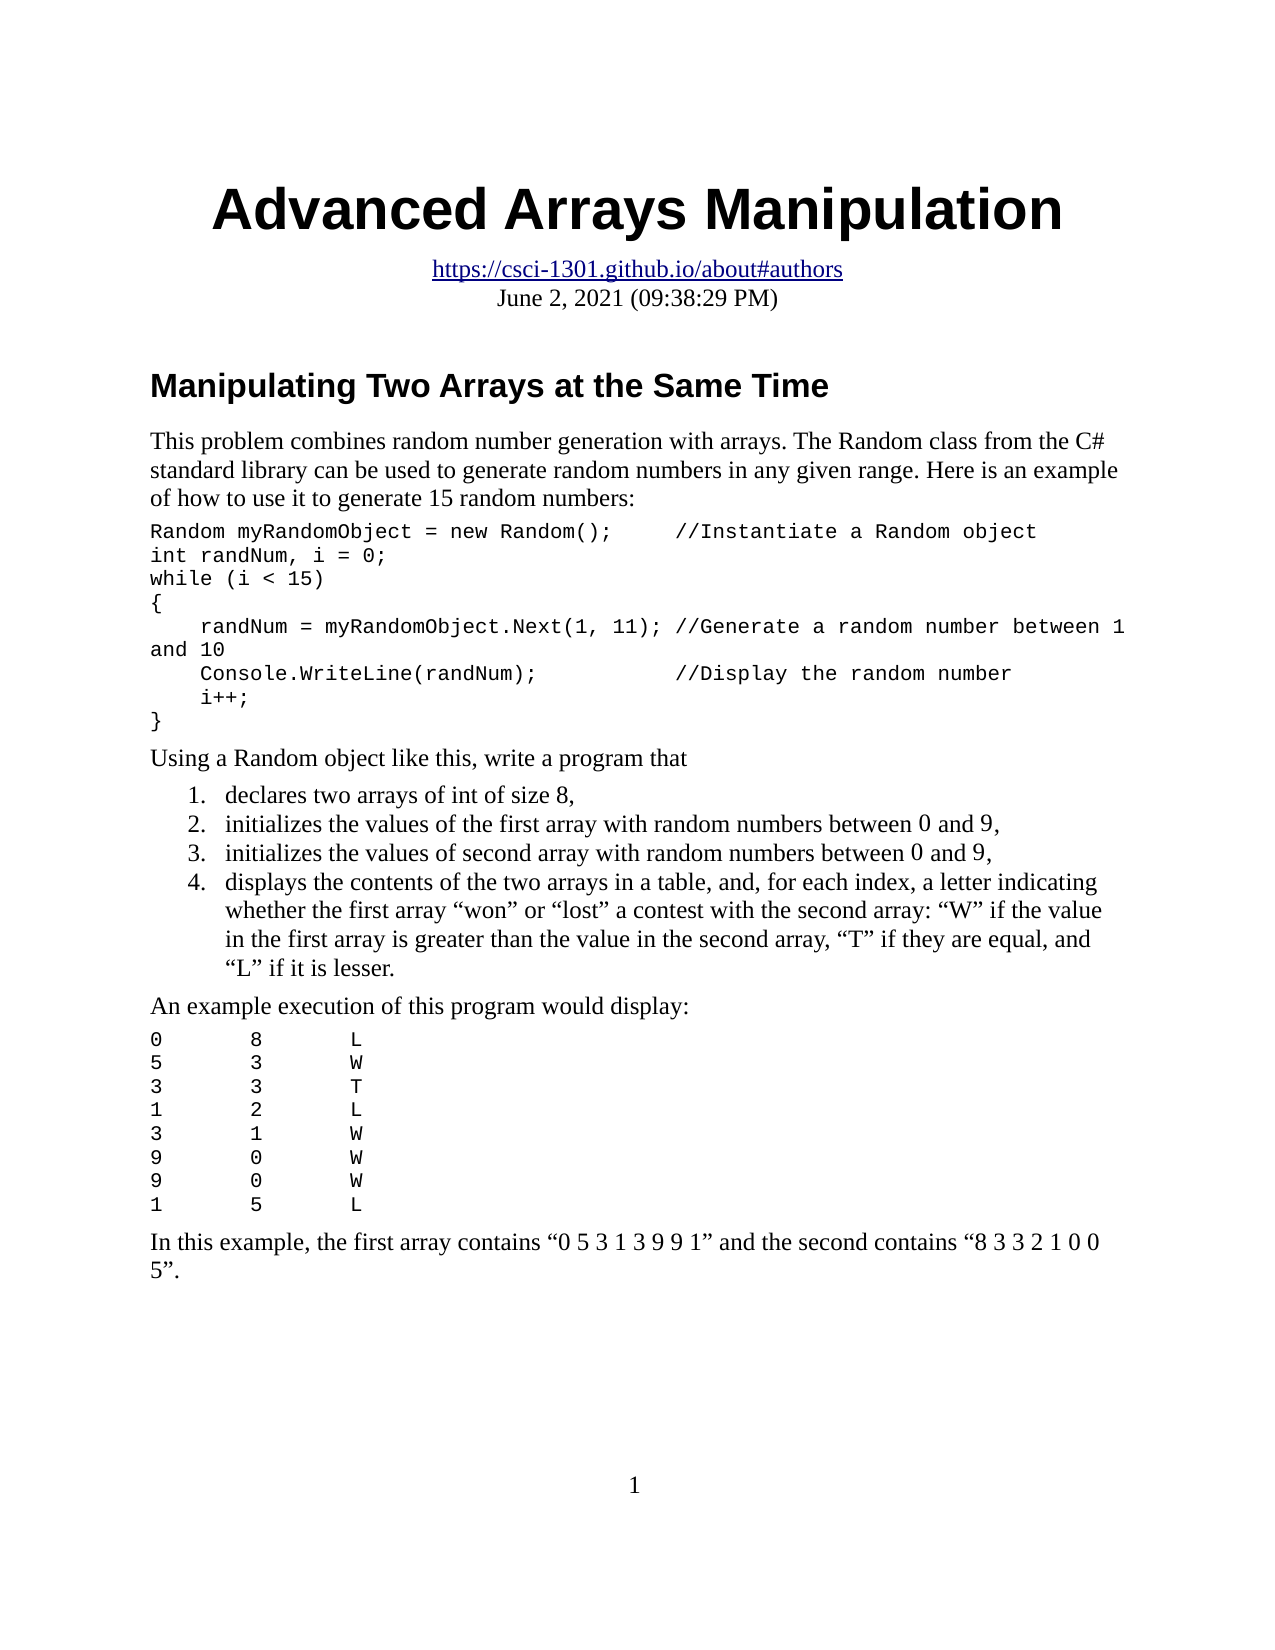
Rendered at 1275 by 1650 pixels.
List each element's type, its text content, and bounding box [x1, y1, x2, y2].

list initializes the values of the first array with random numbers between and , [187, 809, 1125, 838]
text } [150, 710, 1125, 734]
subtitle Manipulating Two Arrays at the Same Time [150, 366, 1125, 404]
text 5 3 W [150, 1052, 1125, 1076]
list displays the contents of the two arrays in a table, and, for each index, a letter indicating whether the first array “won” or “lost” a contest with the second array: “W” if the value in the first array is greater than the value in the second array, “T” if they are equal, and “L” if it is lesser. [187, 867, 1125, 982]
text An example execution of this program would display: [150, 991, 1125, 1019]
text Using a Random object like this, write a program that [150, 743, 1125, 772]
text while (i < 15) [150, 568, 1125, 592]
text This problem combines random number generation with arrays. The Random class from the C# standard library can be used to generate random numbers in any given range. Here is an example of how to use it to generate 15 random numbers: [150, 426, 1125, 512]
list initializes the values of second array with random numbers between and , [187, 838, 1125, 867]
text 9 0 W [150, 1147, 1125, 1170]
text 1 2 L [150, 1099, 1125, 1123]
list declares two arrays of int of size 8, [187, 781, 1125, 809]
text Random myRandomObject = new Random(); //Instantiate a Random object [150, 521, 1125, 545]
text 1 5 L [150, 1194, 1125, 1218]
text https://csci-1301.github.io/about#authors [150, 254, 1125, 283]
text int randNum, i = 0; [150, 545, 1125, 568]
text 0 8 L [150, 1028, 1125, 1052]
text In this example, the first array contains “0 5 3 1 3 9 9 1” and the second contains “8 3 3 2 1 0 0 5”. [150, 1227, 1125, 1284]
text Console.WriteLine(randNum); //Display the random number [150, 663, 1125, 687]
text { [150, 592, 1125, 616]
title Advanced Arrays Manipulation [150, 175, 1125, 242]
text 9 0 W [150, 1170, 1125, 1194]
text i++; [150, 687, 1125, 710]
text 3 3 T [150, 1076, 1125, 1099]
text randNum = myRandomObject.Next(1, 11); //Generate a random number between 1 and 10 [150, 616, 1125, 663]
text 3 1 W [150, 1123, 1125, 1147]
text June 2, 2021 (09:38:29 PM) [150, 283, 1125, 312]
